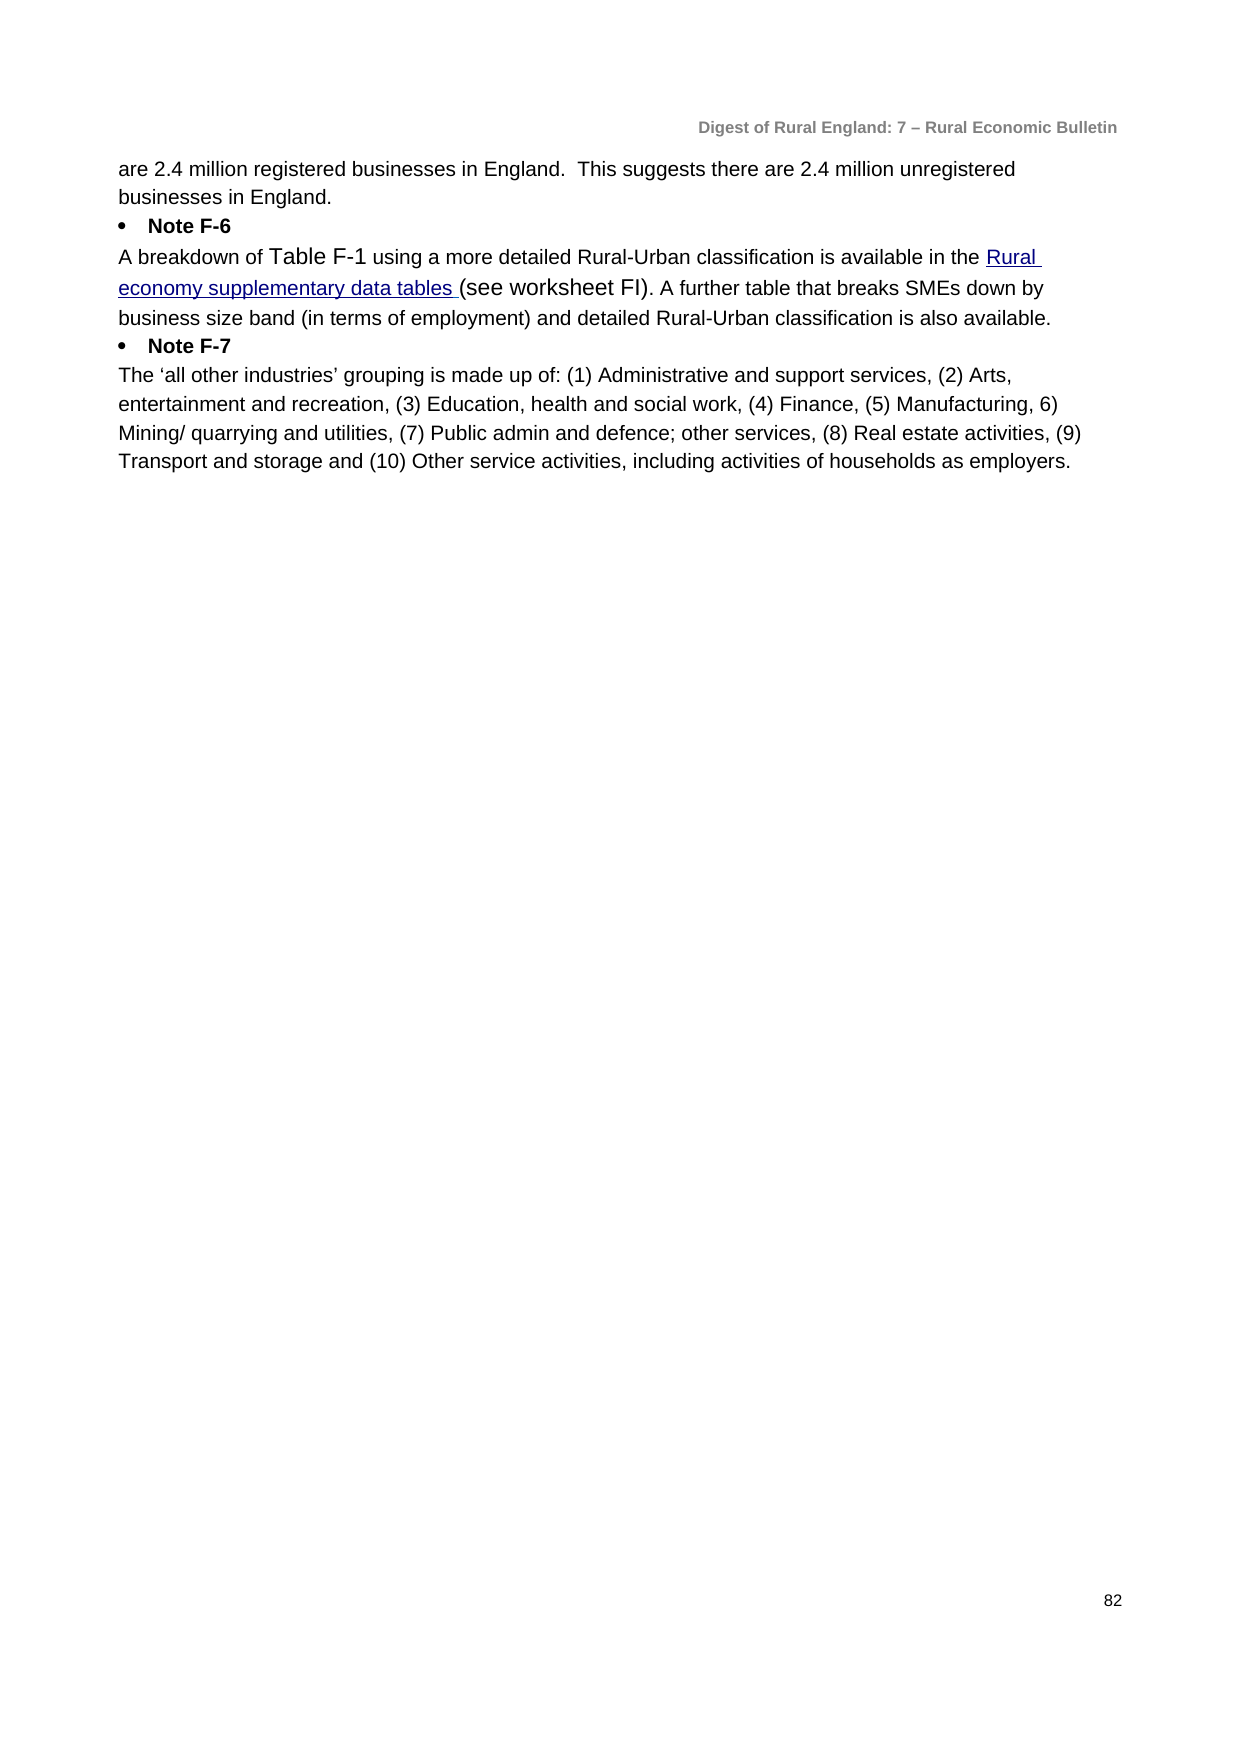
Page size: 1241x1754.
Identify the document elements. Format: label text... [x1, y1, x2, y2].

text The ‘all other industries’ grouping is made up of: (1) Administrative and support services, (2) Arts, entertainment and recreation, (3) Education, health and social work, (4) Finance, (5) Manufacturing, 6) Mining/ quarrying and utilities, (7) Public admin and defence; other services, (8) Real estate activities, (9) Transport and storage and (10) Other service activities, including activities of households as employers. [118, 363, 1122, 473]
text A breakdown of Table F‑1 using a more detailed Rural-Urban classification is available in the Rural economy supplementary data tables (see worksheet FI). A further table that breaks SMEs down by business size band (in terms of employment) and detailed Rural-Urban classification is also available. [118, 243, 1122, 329]
list Note F-7 [118, 334, 1122, 358]
list Note F-6 [118, 214, 1122, 238]
text are 2.4 million registered businesses in England. This suggests there are 2.4 million unregistered businesses in England. [118, 156, 1122, 209]
